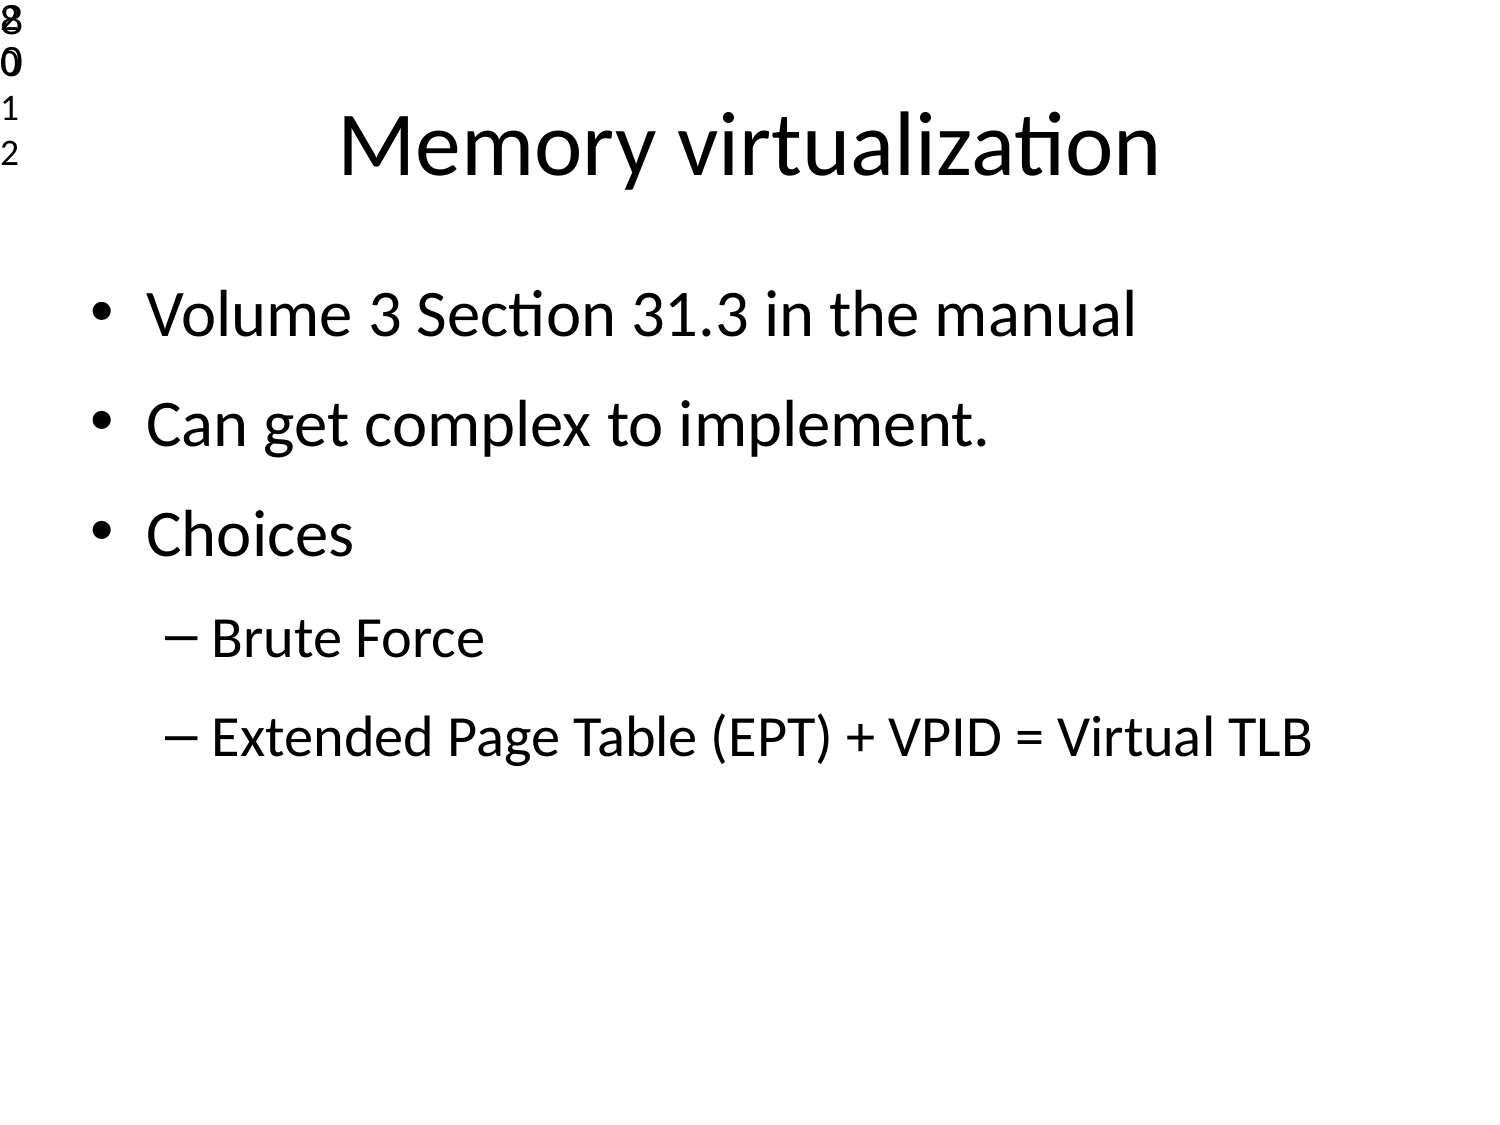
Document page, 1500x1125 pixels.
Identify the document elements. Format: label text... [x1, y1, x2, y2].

title Memory virtualization [75, 45, 1425, 233]
list Volume 3 Section 31.3 in the manual Can get complex to implement. Choices Brute Force Extended Page Table (EPT) + VPID = Virtual TLB [75, 262, 1425, 1005]
